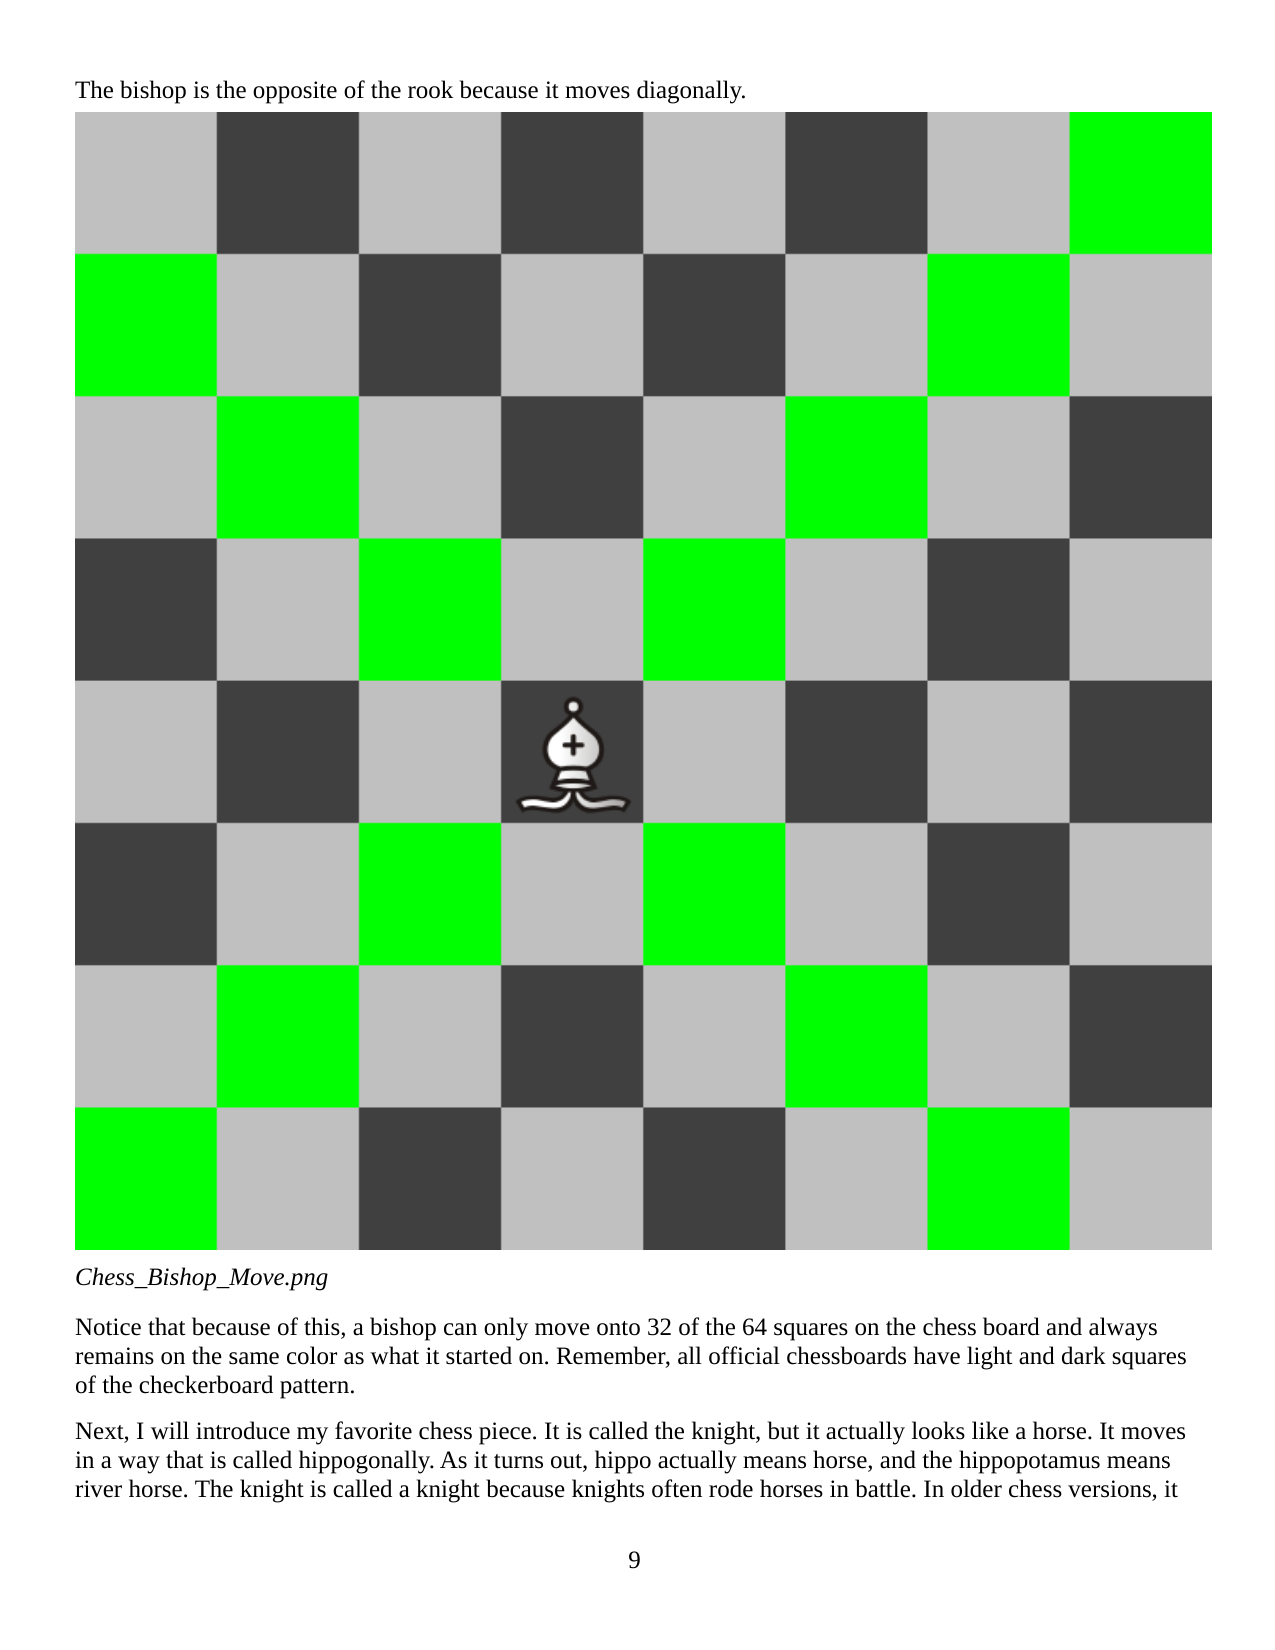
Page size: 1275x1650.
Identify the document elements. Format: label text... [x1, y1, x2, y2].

picture [75, 112, 1212, 1250]
text Next, I will introduce my favorite chess piece. It is called the knight, but it actually looks like a horse. It moves in a way that is called hippogonally. As it turns out, hippo actually means horse, and the hippopotamus means river horse. The knight is called a knight because knights often rode horses in battle. In older chess versions, it [75, 1416, 1200, 1503]
text The bishop is the opposite of the rook because it moves diagonally. [75, 75, 1200, 104]
text Notice that because of this, a bishop can only move onto 32 of the 64 squares on the chess board and always remains on the same color as what it started on. Remember, all official chessboards have light and dark squares of the checkerboard pattern. [75, 1312, 1200, 1398]
text Chess_Bishop_Move.png [75, 1262, 1200, 1291]
